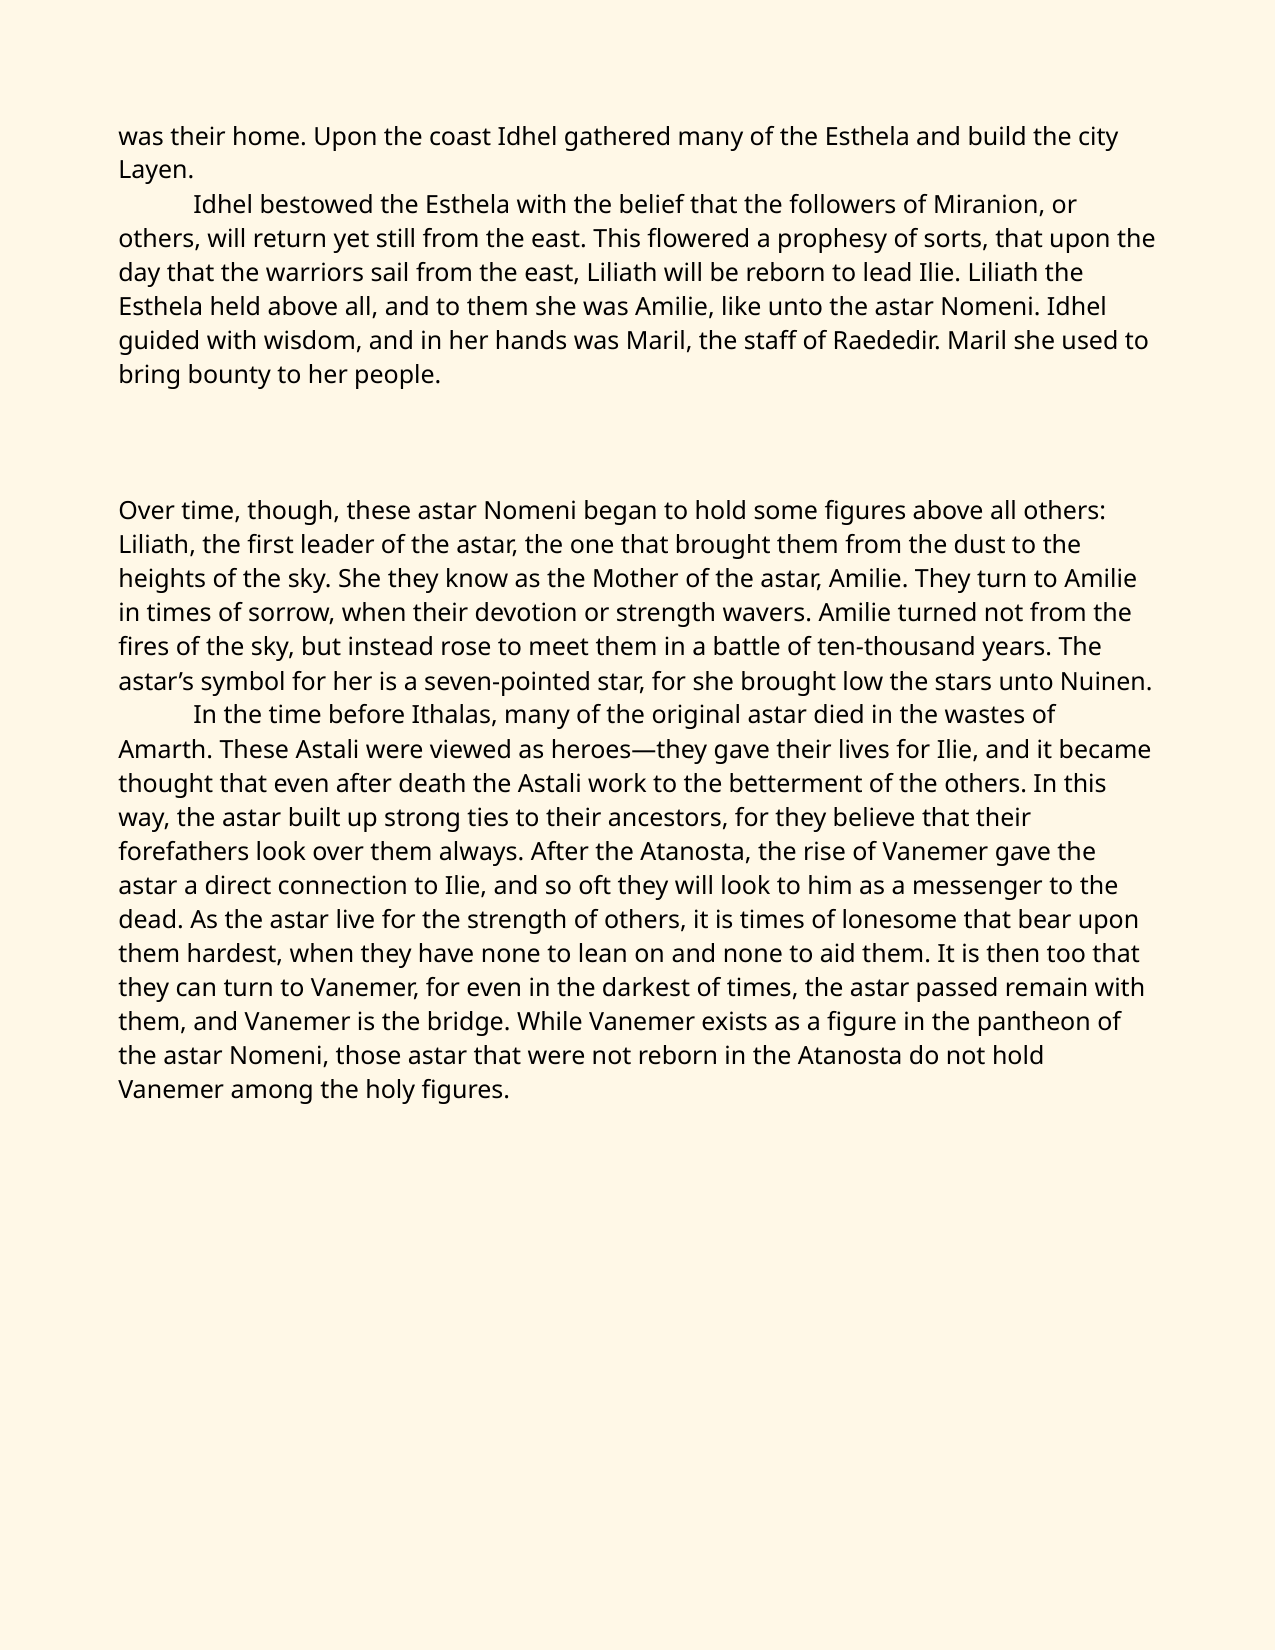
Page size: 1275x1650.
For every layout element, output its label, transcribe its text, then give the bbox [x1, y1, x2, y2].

text Idhel bestowed the Esthela with the belief that the followers of Miranion, or others, will return yet still from the east. This flowered a prophesy of sorts, that upon the day that the warriors sail from the east, Liliath will be reborn to lead Ilie. Liliath the Esthela held above all, and to them she was Amilie, like unto the astar Nomeni. Idhel guided with wisdom, and in her hands was Maril, the staff of Raededir. Maril she used to bring bounty to her people. [118, 186, 1157, 391]
text was their home. Upon the coast Idhel gathered many of the Esthela and build the city Layen. [118, 118, 1157, 186]
text Over time, though, these astar Nomeni began to hold some figures above all others: Liliath, the first leader of the astar, the one that brought them from the dust to the heights of the sky. She they know as the Mother of the astar, Amilie. They turn to Amilie in times of sorrow, when their devotion or strength wavers. Amilie turned not from the fires of the sky, but instead rose to meet them in a battle of ten-thousand years. The astar’s symbol for her is a seven-pointed star, for she brought low the stars unto Nuinen. [118, 493, 1157, 697]
text In the time before Ithalas, many of the original astar died in the wastes of Amarth. These Astali were viewed as heroes—they gave their lives for Ilie, and it became thought that even after death the Astali work to the betterment of the others. In this way, the astar built up strong ties to their ancestors, for they believe that their forefathers look over them always. After the Atanosta, the rise of Vanemer gave the astar a direct connection to Ilie, and so oft they will look to him as a messenger to the dead. As the astar live for the strength of others, it is times of lonesome that bear upon them hardest, when they have none to lean on and none to aid them. It is then too that they can turn to Vanemer, for even in the darkest of times, the astar passed remain with them, and Vanemer is the bridge. While Vanemer exists as a figure in the pantheon of the astar Nomeni, those astar that were not reborn in the Atanosta do not hold Vanemer among the holy figures. [118, 697, 1157, 1106]
